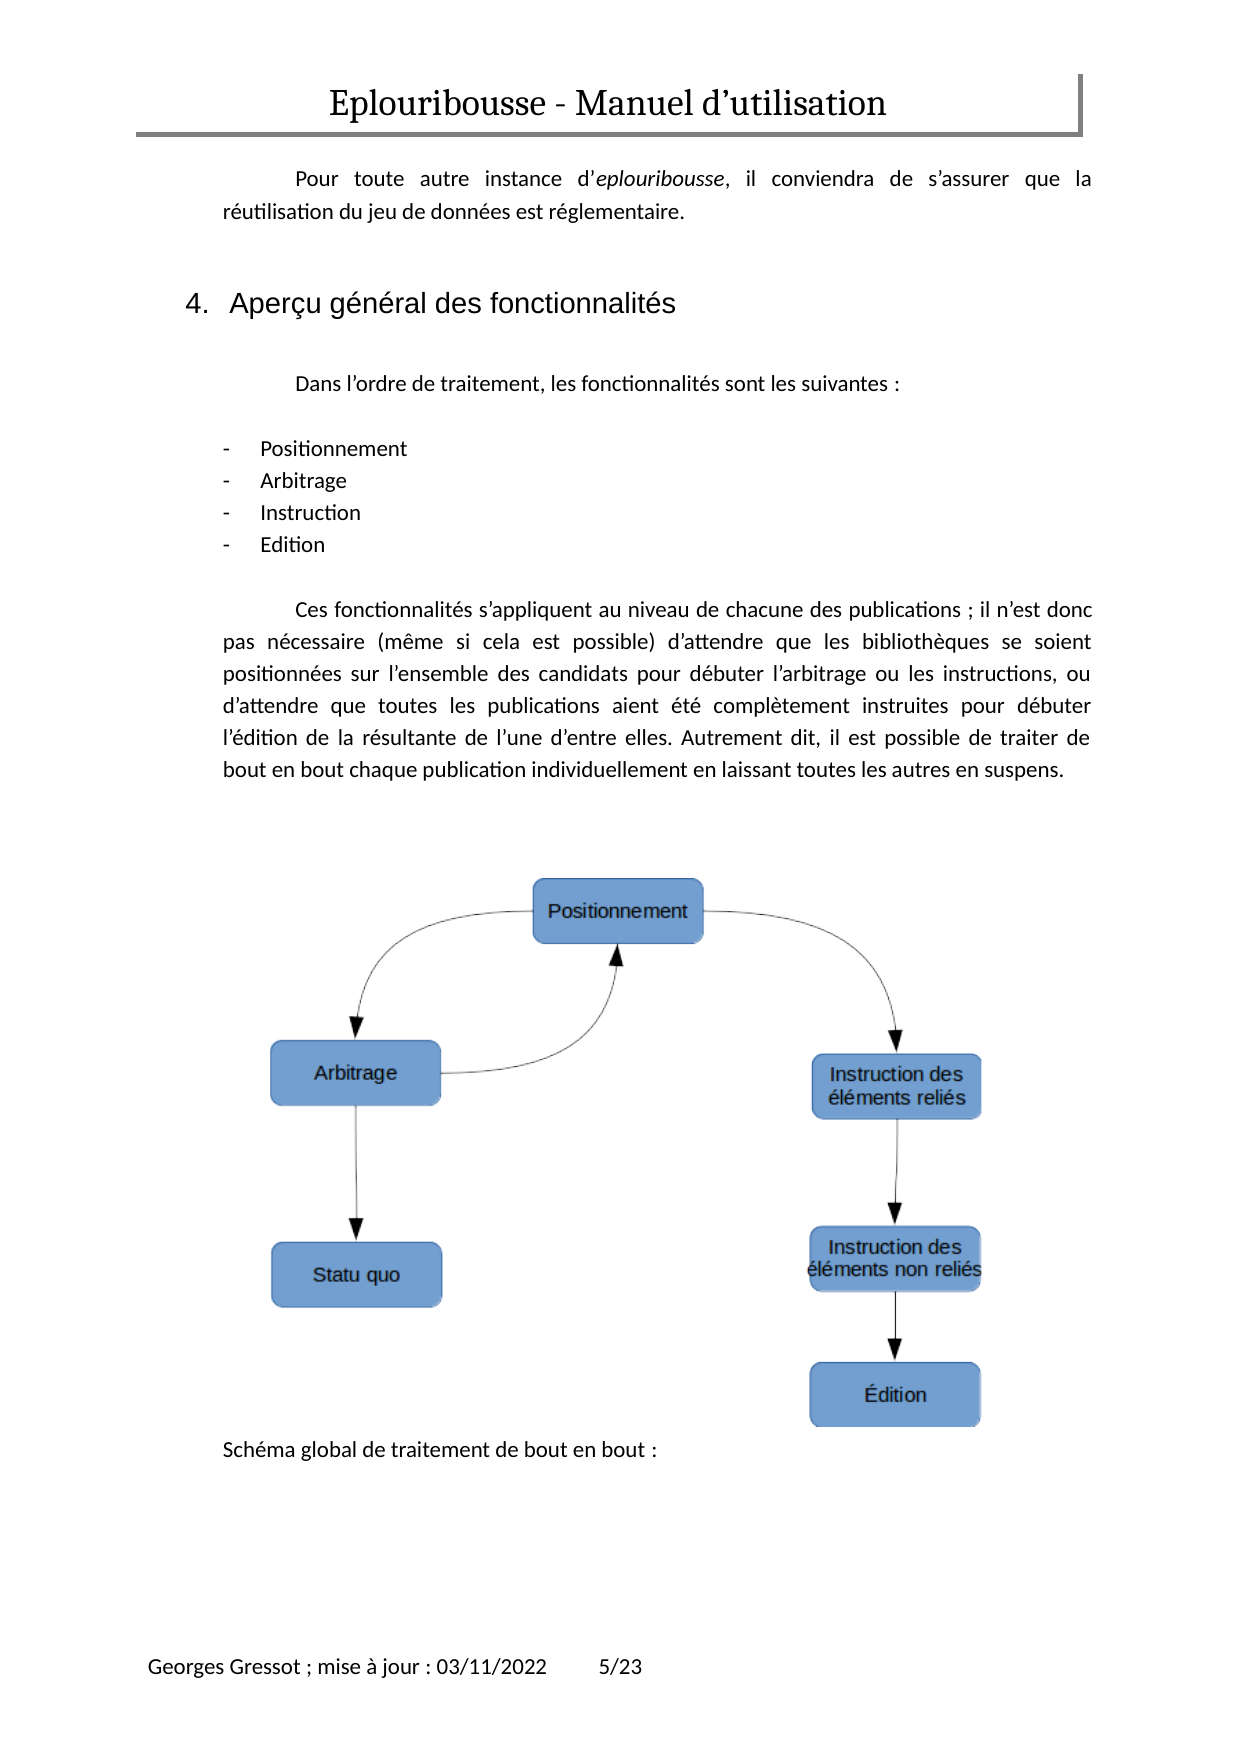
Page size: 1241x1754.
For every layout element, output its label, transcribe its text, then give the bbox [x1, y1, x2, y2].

list Ces fonctionnalités s’appliquent au niveau de chacune des publications ; il n’est donc pas nécessaire (même si cela est possible) d’attendre que les bibliothèques se soient positionnées sur l’ensemble des candidats pour débuter l’arbitrage ou les instructions, ou d’attendre que toutes les publications aient été complètement instruites pour débuter l’édition de la résultante de l’une d’entre elles. Autrement dit, il est possible de traiter de bout en bout chaque publication individuellement en laissant toutes les autres en suspens. [223, 595, 1093, 784]
list Edition [223, 530, 1093, 558]
list Instruction [223, 498, 1093, 526]
list Pour toute autre instance d’eplouribousse, il conviendra de s’assurer que la réutilisation du jeu de données est réglementaire. [223, 164, 1093, 225]
subtitle Aperçu général des fonctionnalités [185, 286, 1093, 320]
list Dans l’ordre de traitement, les fonctionnalités sont les suivantes : [223, 369, 1093, 397]
list Positionnement [223, 434, 1093, 462]
list Arbitrage [223, 466, 1093, 494]
picture [270, 878, 982, 1427]
list Schéma global de traitement de bout en bout : [223, 852, 1093, 1463]
